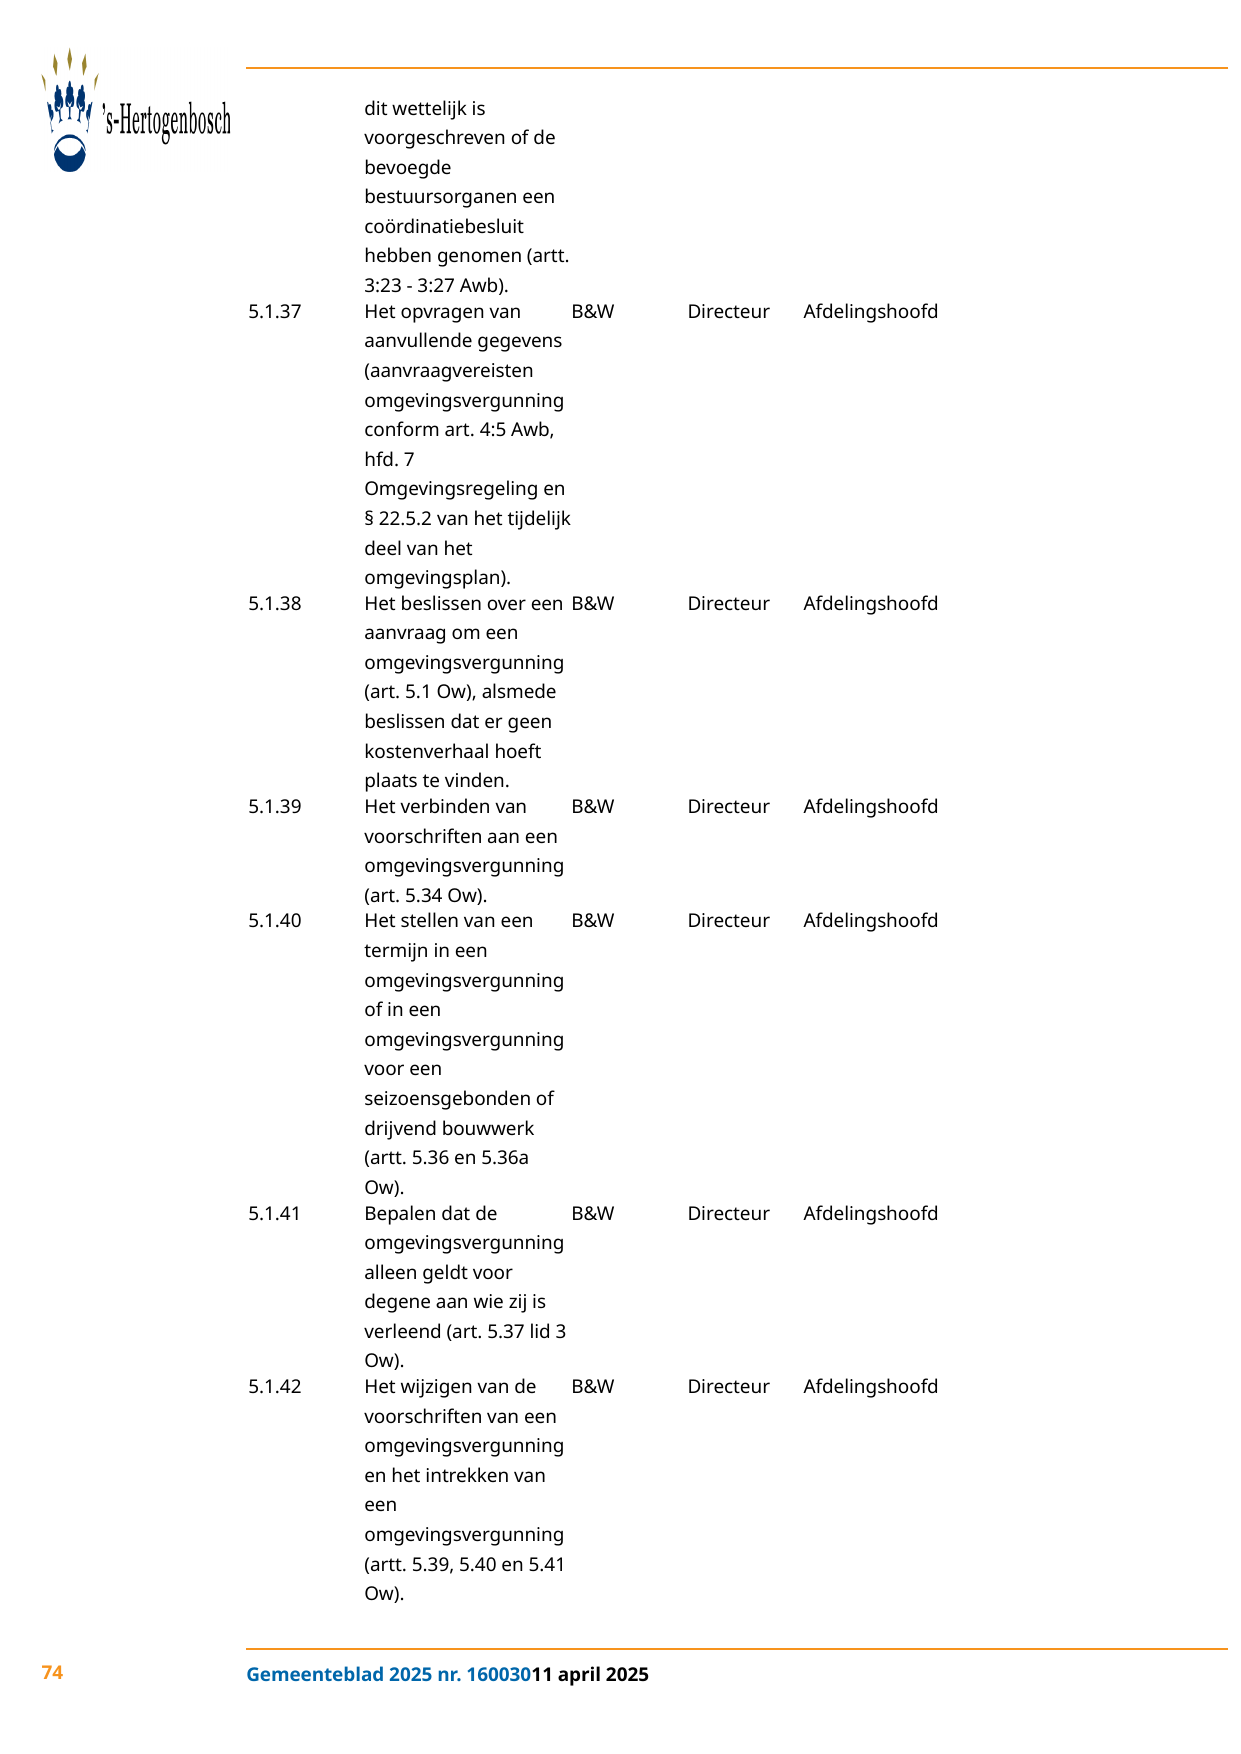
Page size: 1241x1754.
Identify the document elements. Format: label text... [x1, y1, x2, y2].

table_cell [1035, 793, 1152, 908]
table_cell Afdelingshoofd [803, 908, 1035, 1200]
table_cell Directeur [687, 793, 803, 908]
table_cell Directeur [687, 1200, 803, 1373]
table_cell [1035, 1373, 1152, 1606]
picture [41, 47, 231, 172]
table_cell 5.1.42 [248, 1373, 364, 1606]
table_cell [1035, 590, 1152, 793]
table_cell [803, 95, 1035, 298]
table_cell Directeur [687, 298, 803, 590]
table_cell 5.1.38 [248, 590, 364, 793]
table_cell Directeur [687, 590, 803, 793]
table_cell B&W [571, 1200, 687, 1373]
table_cell [687, 95, 803, 298]
table_cell [571, 95, 687, 298]
table_cell Het opvragen van aanvullende gegevens (aanvraagvereisten omgevingsvergunning conform art. 4:5 Awb, hfd. 7 Omgevingsregeling en § 22.5.2 van het tijdelijk deel van het omgevingsplan). [364, 298, 571, 590]
table_cell 5.1.40 [248, 908, 364, 1200]
table_cell Afdelingshoofd [803, 1373, 1035, 1606]
table_cell [248, 95, 364, 298]
table_cell B&W [571, 298, 687, 590]
table_cell B&W [571, 590, 687, 793]
table_cell Afdelingshoofd [803, 793, 1035, 908]
table_cell Het beslissen over een aanvraag om een omgevingsvergunning (art. 5.1 Ow), alsmede beslissen dat er geen kostenverhaal hoeft plaats te vinden. [364, 590, 571, 793]
table_cell dit wettelijk is voorgeschreven of de bevoegde bestuursorganen een coördinatiebesluit hebben genomen (artt. 3:23 - 3:27 Awb). [364, 95, 571, 298]
table_cell 5.1.39 [248, 793, 364, 908]
table_cell [1035, 1200, 1152, 1373]
table_cell 5.1.37 [248, 298, 364, 590]
table_cell Directeur [687, 1373, 803, 1606]
table_cell Het stellen van een termijn in een omgevingsvergunning of in een omgevingsvergunning voor een seizoensgebonden of drijvend bouwwerk (artt. 5.36 en 5.36a Ow). [364, 908, 571, 1200]
table_cell B&W [571, 1373, 687, 1606]
table_cell Afdelingshoofd [803, 590, 1035, 793]
table_cell [1035, 298, 1152, 590]
table_cell [1035, 95, 1152, 298]
table_cell Bepalen dat de omgevingsvergunning alleen geldt voor degene aan wie zij is verleend (art. 5.37 lid 3 Ow). [364, 1200, 571, 1373]
table_cell Afdelingshoofd [803, 298, 1035, 590]
table_cell B&W [571, 793, 687, 908]
table_cell Afdelingshoofd [803, 1200, 1035, 1373]
table_cell B&W [571, 908, 687, 1200]
table_cell [1035, 908, 1152, 1200]
table_cell Directeur [687, 908, 803, 1200]
table_cell Het verbinden van voorschriften aan een omgevingsvergunning (art. 5.34 Ow). [364, 793, 571, 908]
table_cell Het wijzigen van de voorschriften van een omgevingsvergunning en het intrekken van een omgevingsvergunning (artt. 5.39, 5.40 en 5.41 Ow). [364, 1373, 571, 1606]
table_cell 5.1.41 [248, 1200, 364, 1373]
